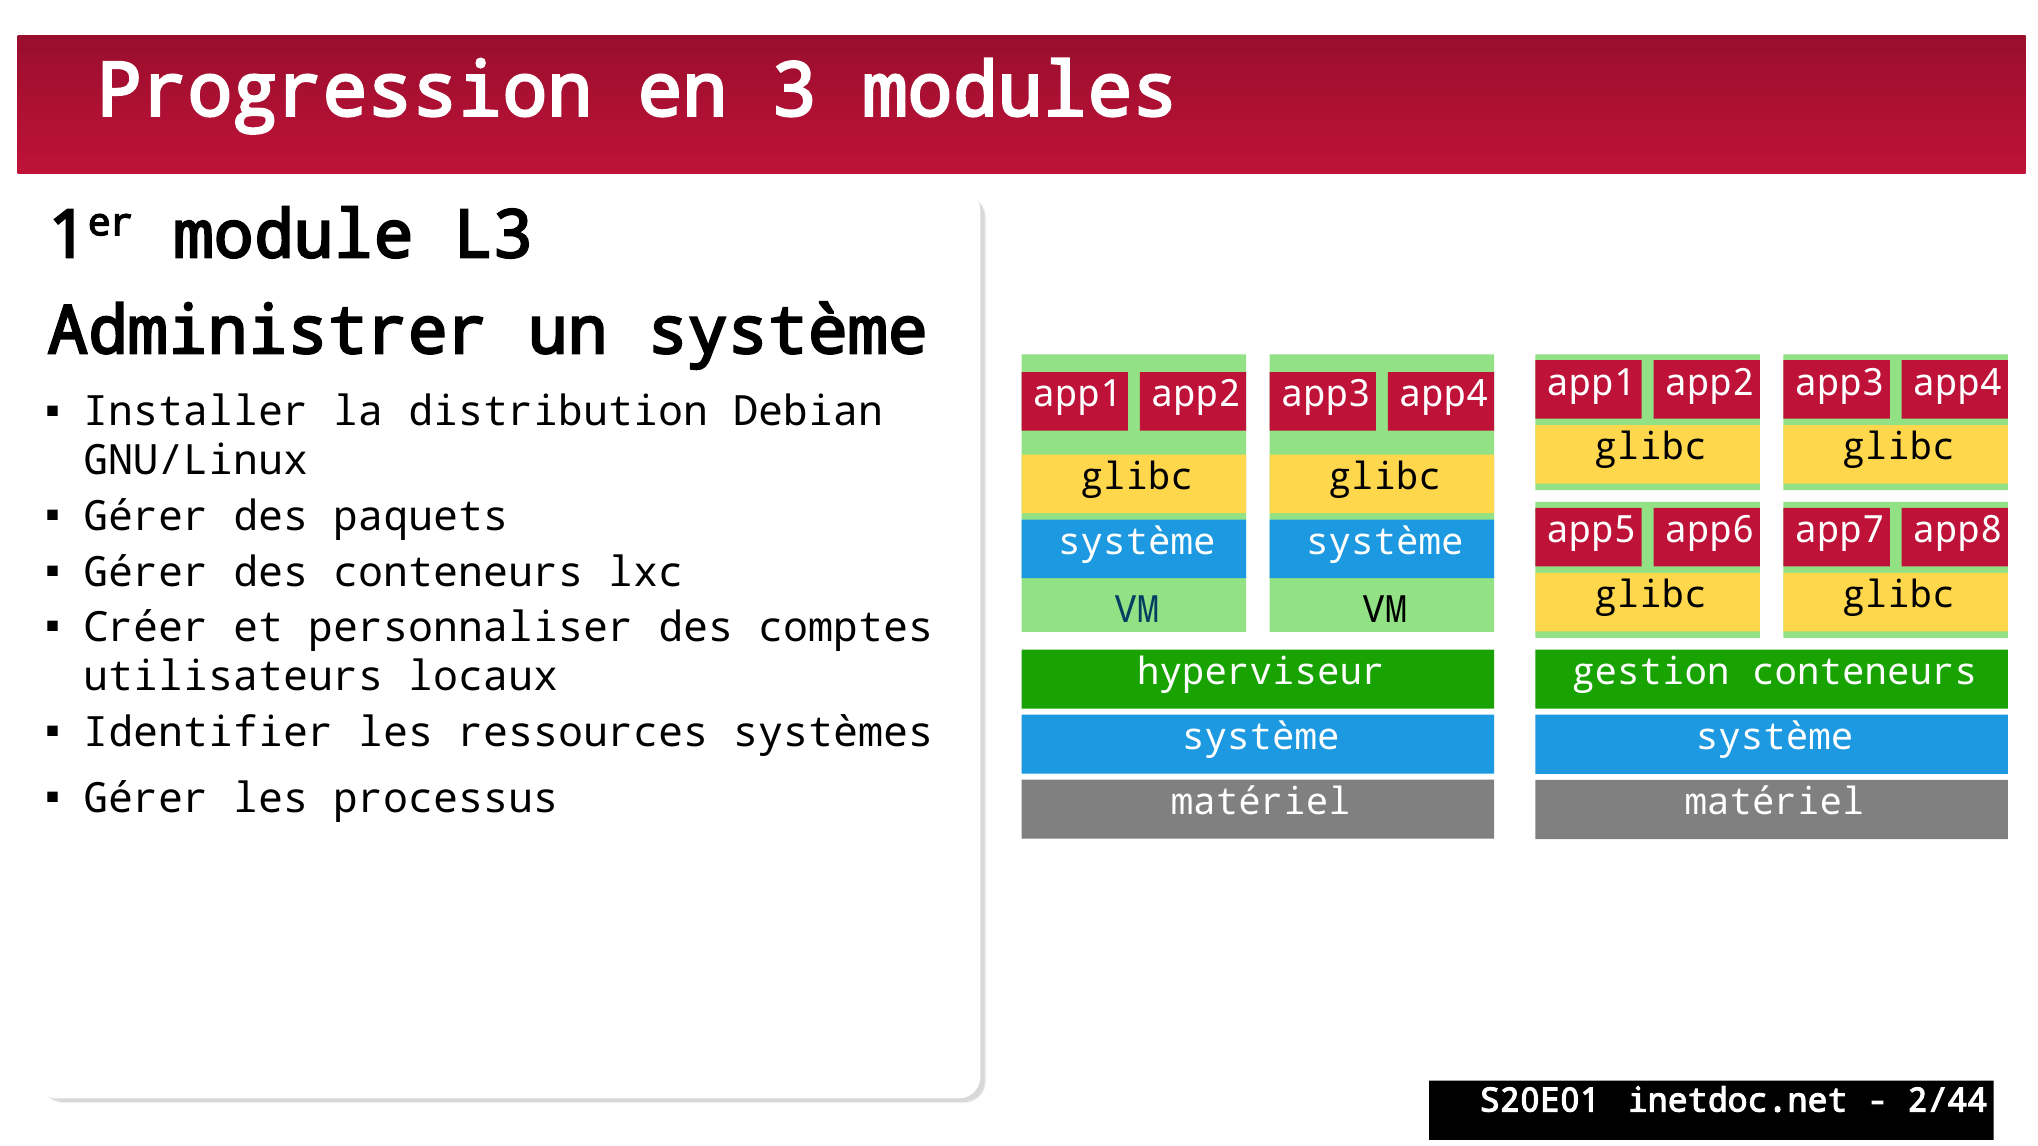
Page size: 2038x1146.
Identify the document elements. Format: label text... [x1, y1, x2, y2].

text_box VM [1269, 354, 1495, 454]
text_box matériel [1535, 779, 2008, 840]
text_box glibc [1021, 454, 1247, 514]
text_box [1535, 354, 1760, 425]
text_box [1783, 354, 2008, 425]
text_box app3 [1783, 360, 1890, 419]
text_box hyperviseur [1021, 649, 1495, 709]
text_box app1 [1535, 360, 1642, 419]
text_box app3 [1269, 372, 1376, 431]
text_box glibc [1783, 425, 2008, 484]
text_box S20E01 inetdoc.net - <numéro>/44 [1429, 1080, 1994, 1140]
text_box app1 [1021, 372, 1128, 431]
text_box système [1021, 519, 1247, 579]
text_box app4 [1901, 360, 2008, 419]
text_box gestion conteneurs [1535, 649, 2008, 709]
text_box app2 [1653, 360, 1760, 419]
text_box système [1535, 714, 2008, 774]
text_box app2 [1139, 372, 1247, 431]
text_box VM [1021, 514, 1247, 519]
text_box VM [1021, 579, 1247, 632]
text_box app6 [1653, 507, 1760, 567]
text_box [1783, 501, 2008, 572]
text_box app7 [1783, 507, 1890, 567]
text_box app8 [1901, 507, 2008, 567]
text_box matériel [1021, 779, 1495, 839]
text_box 1er module L3 Administrer un système Installer la distribution Debian GNU/Linux Gérer des paquets Gérer des conteneurs lxc Créer et personnaliser des comptes utilisateurs locaux Identifier les ressources systèmes Gérer les processus [35, 188, 981, 1099]
text_box système [1269, 519, 1495, 579]
text_box VM [1021, 354, 1247, 454]
text_box app4 [1387, 372, 1495, 431]
text_box Progression en 3 modules [17, 35, 2026, 174]
text_box glibc [1535, 425, 1760, 484]
text_box app5 [1535, 507, 1642, 567]
text_box [1535, 501, 1760, 572]
text_box glibc [1269, 454, 1495, 514]
text_box VM [1269, 579, 1495, 632]
text_box glibc [1535, 572, 1760, 632]
text_box [1535, 632, 1760, 638]
text_box système [1021, 714, 1495, 774]
text_box glibc [1783, 572, 2008, 632]
text_box [1535, 484, 1760, 491]
text_box [1783, 484, 2008, 491]
text_box [1783, 632, 2008, 638]
text_box VM [1269, 514, 1495, 519]
